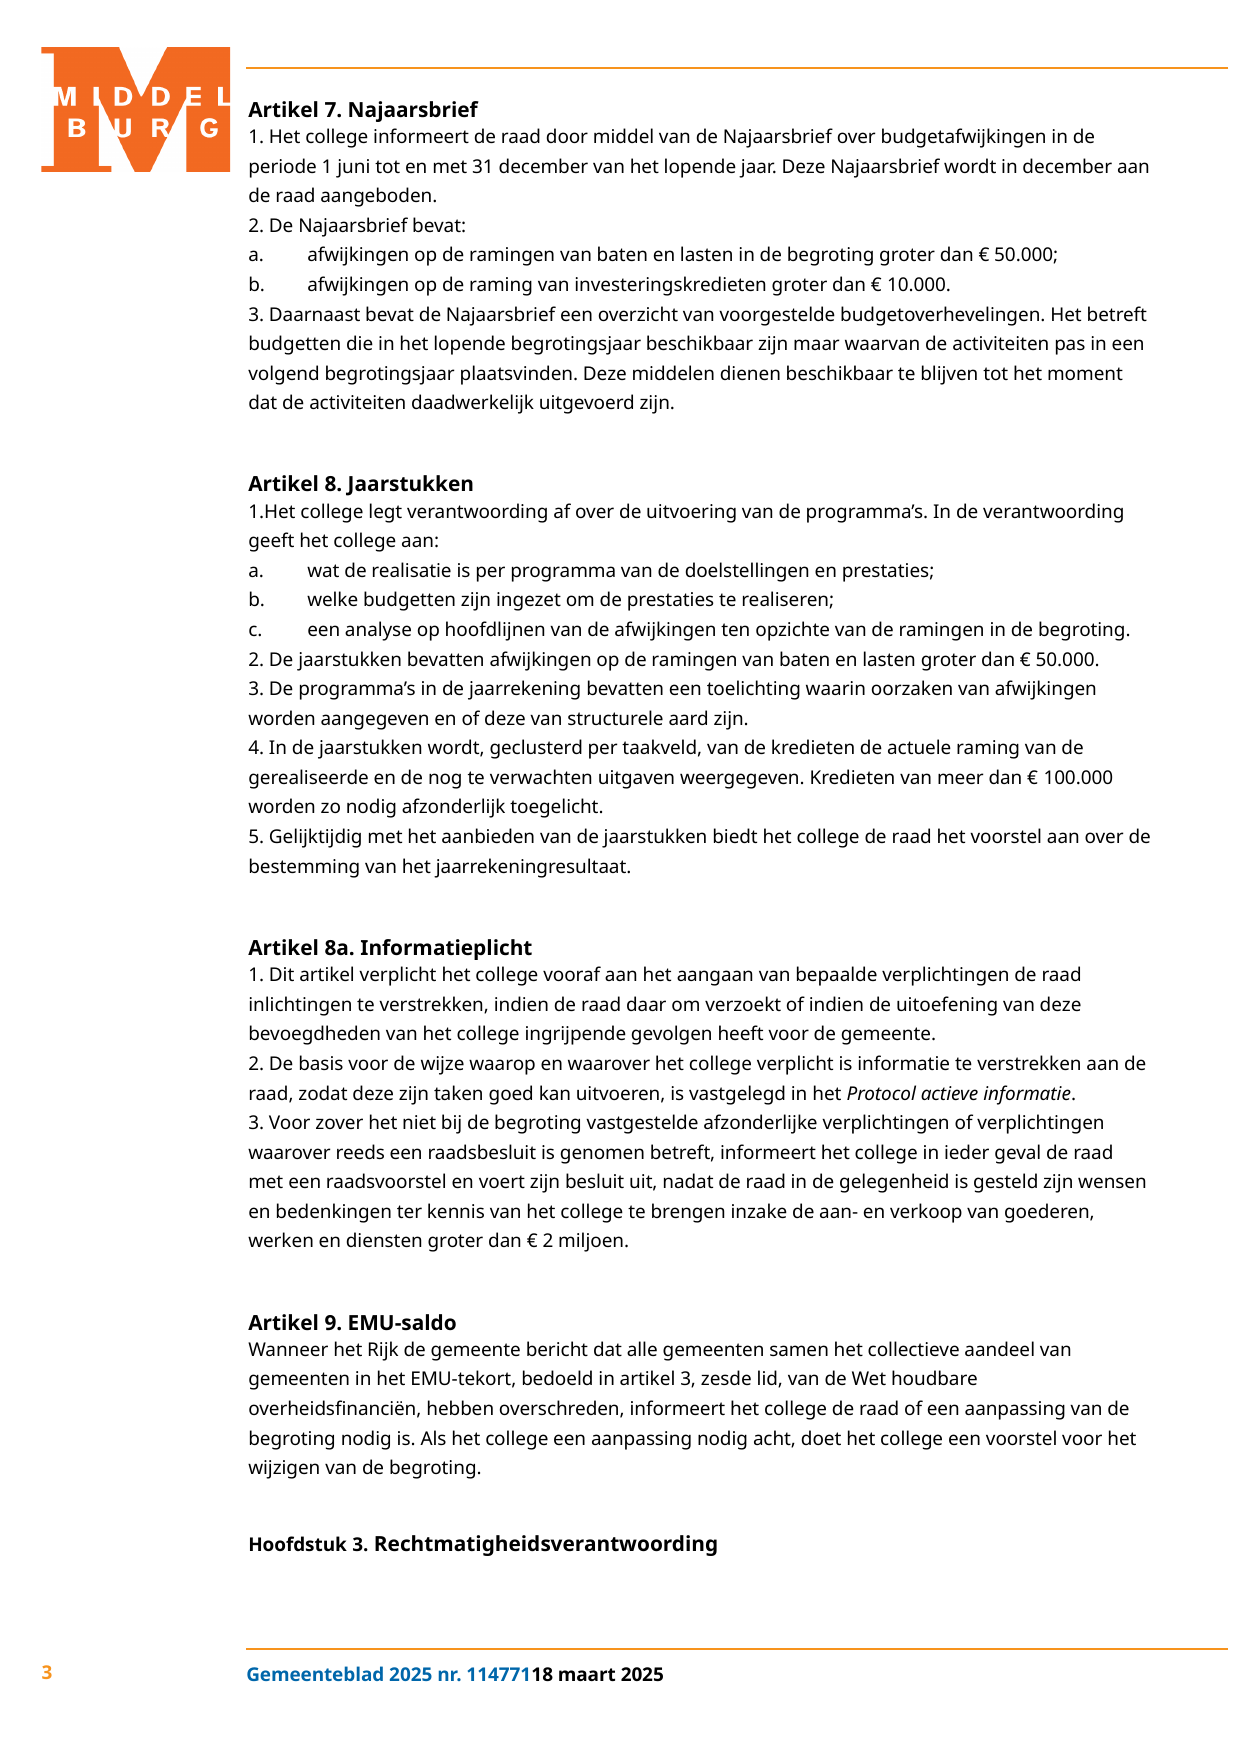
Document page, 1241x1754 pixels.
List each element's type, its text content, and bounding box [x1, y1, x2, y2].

list afwijkingen op de raming van investeringskredieten groter dan € 10.000. [248, 271, 1152, 297]
text 2. De jaarstukken bevatten afwijkingen op de ramingen van baten en lasten groter dan € 50.000. [248, 646, 1152, 672]
text 5. Gelijktijdig met het aanbieden van de jaarstukken biedt het college de raad het voorstel aan over de bestemming van het jaarrekeningresultaat. [248, 823, 1152, 879]
text 4. In de jaarstukken wordt, geclusterd per taakveld, van de kredieten de actuele raming van de gerealiseerde en de nog te verwachten uitgaven weergegeven. Kredieten van meer dan € 100.000 worden zo nodig afzonderlijk toegelicht. [248, 734, 1152, 819]
text Artikel 9. EMU-saldo [248, 1308, 1152, 1336]
text 2. De Najaarsbrief bevat: [248, 212, 1152, 238]
text Hoofdstuk 3. Rechtmatigheidsverantwoording [248, 1529, 1152, 1558]
list afwijkingen op de ramingen van baten en lasten in de begroting groter dan € 50.000; [248, 242, 1152, 267]
text 2. De basis voor de wijze waarop en waarover het college verplicht is informatie te verstrekken aan de raad, zodat deze zijn taken goed kan uitvoeren, is vastgelegd in het Protocol actieve informatie. [248, 1050, 1152, 1105]
text 1.Het college legt verantwoording af over de uitvoering van de programma’s. In de verantwoording geeft het college aan: [248, 498, 1152, 553]
text 3. De programma’s in de jaarrekening bevatten een toelichting waarin oorzaken van afwijkingen worden aangegeven en of deze van structurele aard zijn. [248, 675, 1152, 731]
text Artikel 8. Jaarstukken [248, 469, 1152, 498]
text Artikel 7. Najaarsbrief [248, 95, 1152, 123]
text 1. Dit artikel verplicht het college vooraf aan het aangaan van bepaalde verplichtingen de raad inlichtingen te verstrekken, indien de raad daar om verzoekt of indien de uitoefening van deze bevoegdheden van het college ingrijpende gevolgen heeft voor de gemeente. [248, 961, 1152, 1046]
text 1. Het college informeert de raad door middel van de Najaarsbrief over budgetafwijkingen in de periode 1 juni tot en met 31 december van het lopende jaar. Deze Najaarsbrief wordt in december aan de raad aangeboden. [248, 123, 1152, 208]
list een analyse op hoofdlijnen van de afwijkingen ten opzichte van de ramingen in de begroting. [248, 616, 1152, 642]
text Wanneer het Rijk de gemeente bericht dat alle gemeenten samen het collectieve aandeel van gemeenten in het EMU-tekort, bedoeld in artikel 3, zesde lid, van de Wet houdbare overheidsfinanciën, hebben overschreden, informeert het college de raad of een aanpassing van de begroting nodig is. Als het college een aanpassing nodig acht, doet het college een voorstel voor het wijzigen van de begroting. [248, 1336, 1152, 1480]
list wat de realisatie is per programma van de doelstellingen en prestaties; [248, 557, 1152, 583]
text 3. Daarnaast bevat de Najaarsbrief een overzicht van voorgestelde budgetoverhevelingen. Het betreft budgetten die in het lopende begrotingsjaar beschikbaar zijn maar waarvan de activiteiten pas in een volgend begrotingsjaar plaatsvinden. Deze middelen dienen beschikbaar te blijven tot het moment dat de activiteiten daadwerkelijk uitgevoerd zijn. [248, 301, 1152, 415]
picture [41, 47, 231, 172]
list welke budgetten zijn ingezet om de prestaties te realiseren; [248, 587, 1152, 612]
text 3. Voor zover het niet bij de begroting vastgestelde afzonderlijke verplichtingen of verplichtingen waarover reeds een raadsbesluit is genomen betreft, informeert het college in ieder geval de raad met een raadsvoorstel en voert zijn besluit uit, nadat de raad in de gelegenheid is gesteld zijn wensen en bedenkingen ter kennis van het college te brengen inzake de aan- en verkoop van goederen, werken en diensten groter dan € 2 miljoen. [248, 1109, 1152, 1253]
text Artikel 8a. Informatieplicht [248, 933, 1152, 961]
